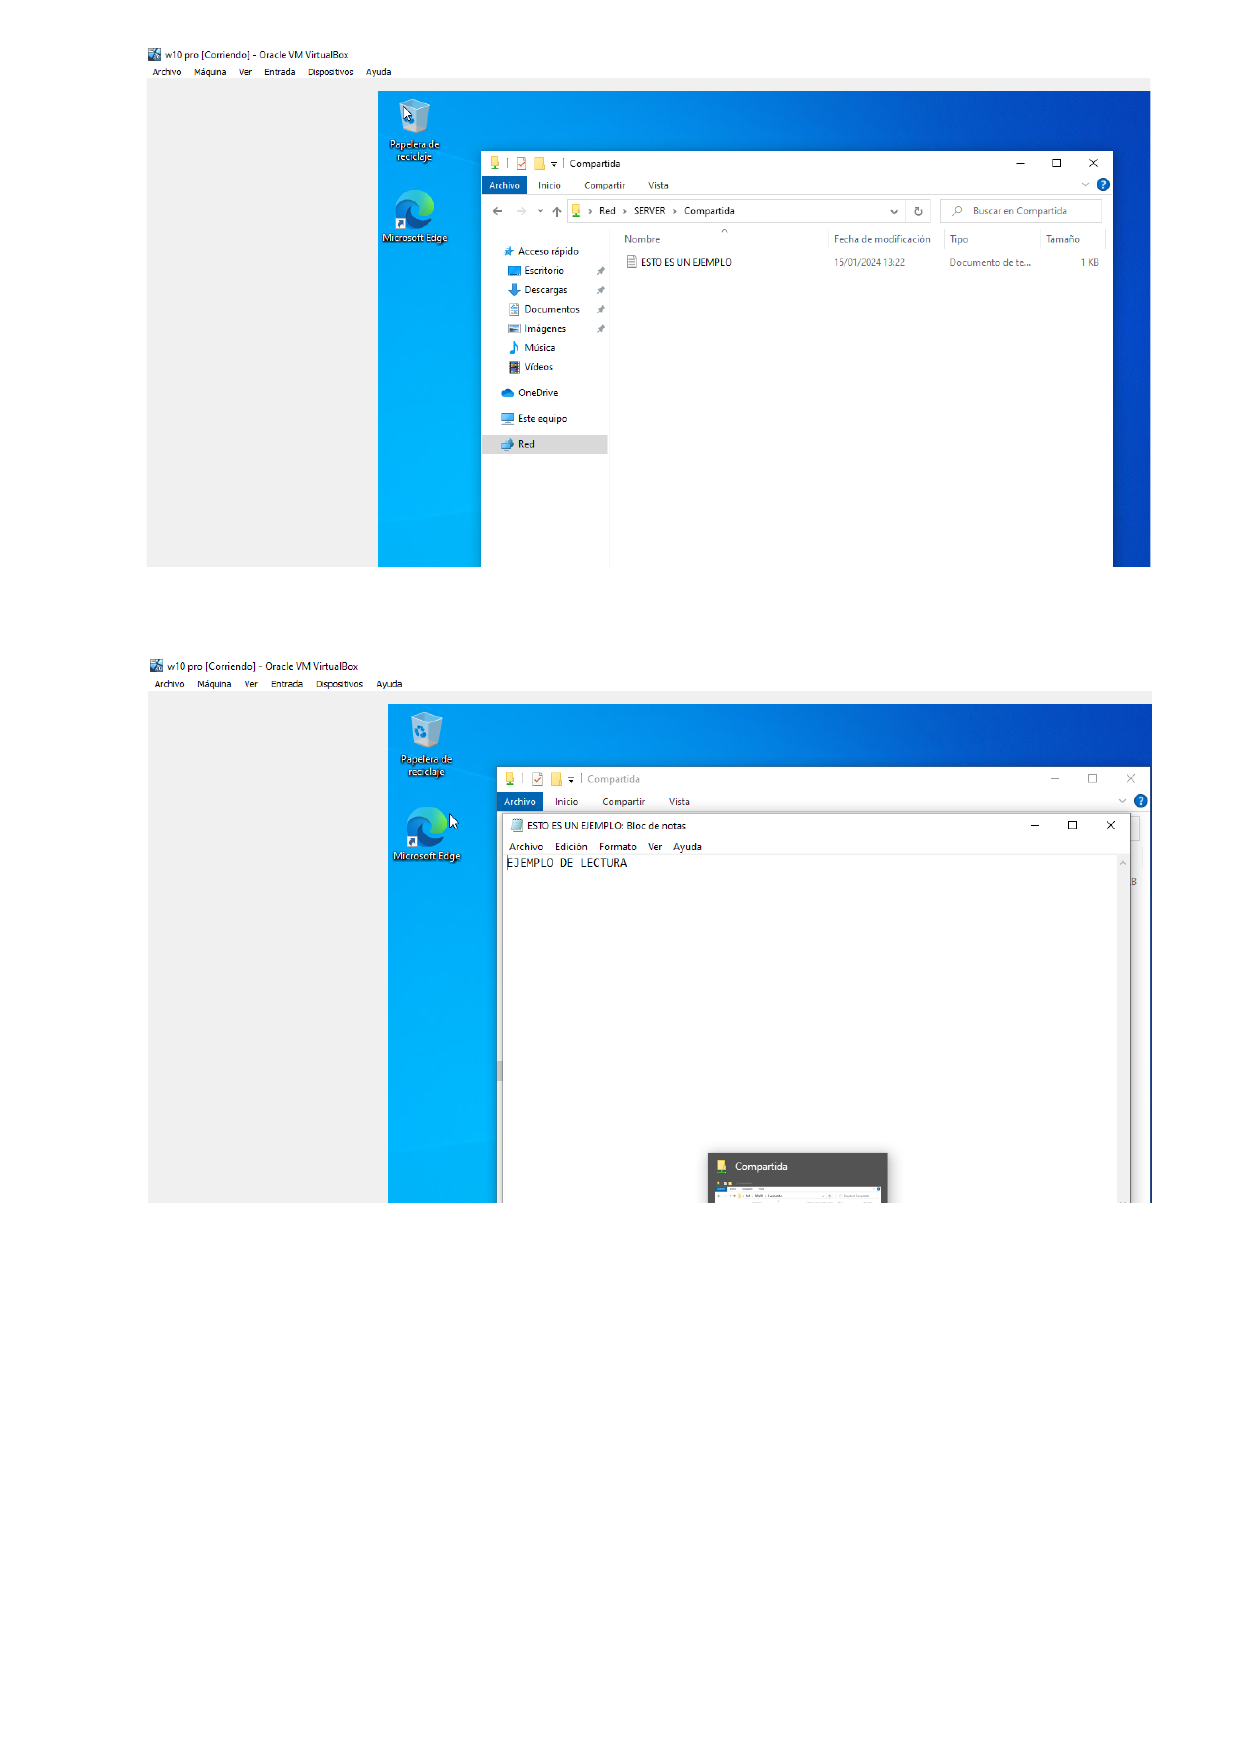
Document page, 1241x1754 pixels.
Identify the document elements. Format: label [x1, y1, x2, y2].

picture [148, 657, 1152, 1203]
picture [408, 756, 437, 763]
picture [418, 153, 430, 160]
picture [396, 191, 433, 228]
picture [432, 235, 446, 241]
picture [450, 816, 456, 827]
picture [146, 46, 1151, 567]
picture [444, 855, 459, 860]
picture [430, 768, 443, 776]
picture [429, 141, 437, 147]
picture [394, 853, 407, 858]
picture [396, 143, 419, 149]
picture [408, 808, 446, 846]
picture [383, 235, 395, 240]
picture [442, 756, 451, 762]
